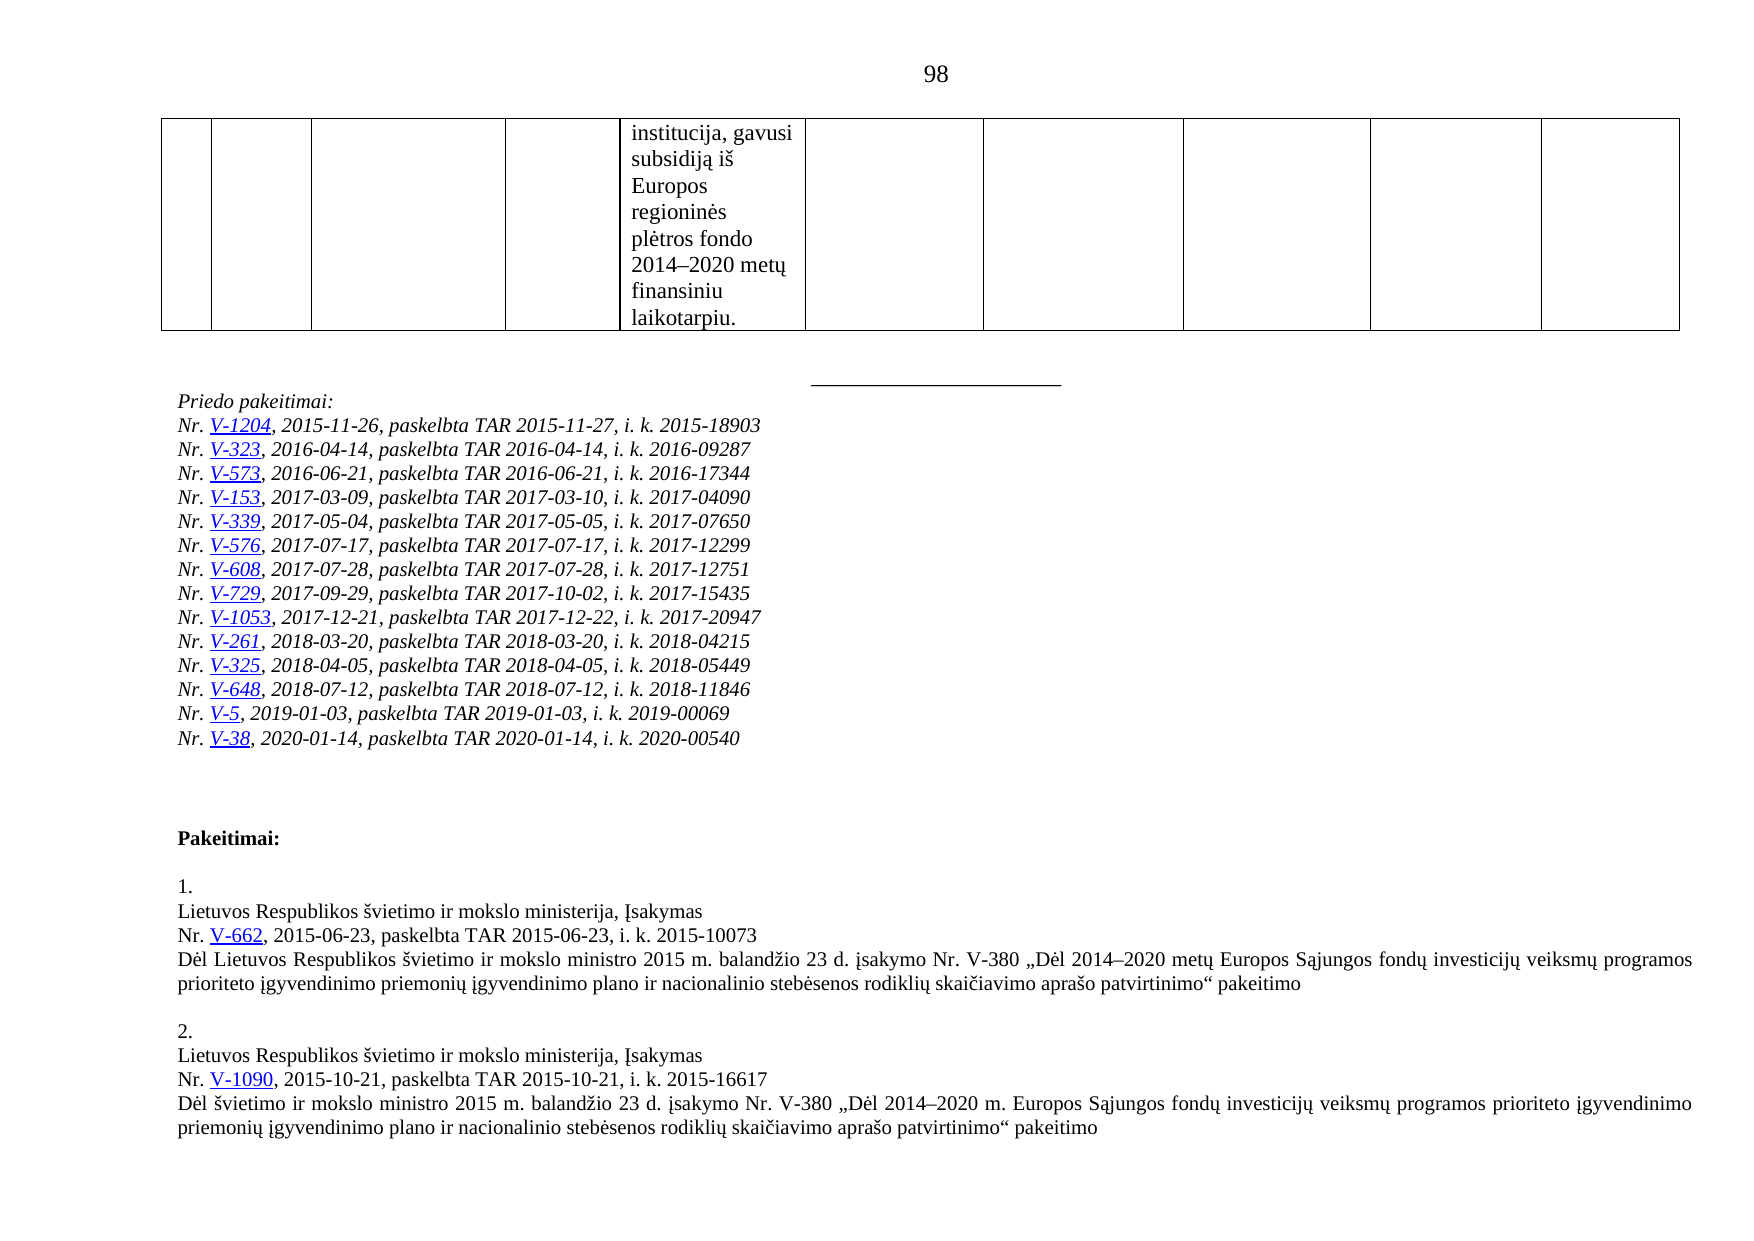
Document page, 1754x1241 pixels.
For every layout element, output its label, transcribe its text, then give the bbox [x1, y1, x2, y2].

text Nr. V-576, 2017-07-17, paskelbta TAR 2017-07-17, i. k. 2017-12299 [177, 533, 1695, 557]
table_cell [984, 119, 1183, 330]
text Lietuvos Respublikos švietimo ir mokslo ministerija, Įsakymas [177, 1043, 1695, 1067]
table_cell [162, 119, 211, 330]
text Nr. V-38, 2020-01-14, paskelbta TAR 2020-01-14, i. k. 2020-00540 [177, 725, 1695, 749]
table_cell [1371, 119, 1541, 330]
text ____________________ [177, 360, 1695, 388]
text Priedo pakeitimai: [177, 388, 1695, 413]
text Lietuvos Respublikos švietimo ir mokslo ministerija, Įsakymas [177, 898, 1695, 923]
text 2. [177, 1019, 1695, 1043]
text Nr. V-729, 2017-09-29, paskelbta TAR 2017-10-02, i. k. 2017-15435 [177, 581, 1695, 605]
text Dėl švietimo ir mokslo ministro 2015 m. balandžio 23 d. įsakymo Nr. V-380 „Dėl 2014–2020 m. Europos Sąjungos fondų investicijų veiksmų programos prioriteto įgyvendinimo priemonių įgyvendinimo plano ir nacionalinio stebėsenos rodiklių skaičiavimo aprašo patvirtinimo“ pakeitimo [177, 1091, 1695, 1139]
text Nr. V-1053, 2017-12-21, paskelbta TAR 2017-12-22, i. k. 2017-20947 [177, 605, 1695, 629]
text Nr. V-339, 2017-05-04, paskelbta TAR 2017-05-05, i. k. 2017-07650 [177, 509, 1695, 533]
text Nr. V-5, 2019-01-03, paskelbta TAR 2019-01-03, i. k. 2019-00069 [177, 701, 1695, 725]
text Nr. V-1090, 2015-10-21, paskelbta TAR 2015-10-21, i. k. 2015-16617 [177, 1067, 1695, 1091]
text 1. [177, 874, 1695, 898]
text Nr. V-325, 2018-04-05, paskelbta TAR 2018-04-05, i. k. 2018-05449 [177, 653, 1695, 677]
table_cell [806, 119, 983, 330]
table_cell institucija, gavusi subsidiją iš Europos regioninės plėtros fondo 2014–2020 metų finansiniu laikotarpiu. [621, 119, 805, 330]
table_cell [312, 119, 505, 330]
text Nr. V-608, 2017-07-28, paskelbta TAR 2017-07-28, i. k. 2017-12751 [177, 557, 1695, 581]
table_cell [1184, 119, 1370, 330]
text Nr. V-573, 2016-06-21, paskelbta TAR 2016-06-21, i. k. 2016-17344 [177, 461, 1695, 485]
table_cell [506, 119, 619, 330]
table_cell [212, 119, 311, 330]
text Nr. V-323, 2016-04-14, paskelbta TAR 2016-04-14, i. k. 2016-09287 [177, 437, 1695, 461]
text Nr. V-153, 2017-03-09, paskelbta TAR 2017-03-10, i. k. 2017-04090 [177, 485, 1695, 509]
text Nr. V-648, 2018-07-12, paskelbta TAR 2018-07-12, i. k. 2018-11846 [177, 677, 1695, 701]
table_cell [1542, 119, 1679, 330]
text Dėl Lietuvos Respublikos švietimo ir mokslo ministro 2015 m. balandžio 23 d. įsakymo Nr. V-380 „Dėl 2014–2020 metų Europos Sąjungos fondų investicijų veiksmų programos prioriteto įgyvendinimo priemonių įgyvendinimo plano ir nacionalinio stebėsenos rodiklių skaičiavimo aprašo patvirtinimo“ pakeitimo [177, 947, 1695, 995]
text Nr. V-1204, 2015-11-26, paskelbta TAR 2015-11-27, i. k. 2015-18903 [177, 413, 1695, 437]
text Nr. V-662, 2015-06-23, paskelbta TAR 2015-06-23, i. k. 2015-10073 [177, 923, 1695, 947]
text Pakeitimai: [177, 826, 1695, 850]
text Nr. V-261, 2018-03-20, paskelbta TAR 2018-03-20, i. k. 2018-04215 [177, 629, 1695, 653]
